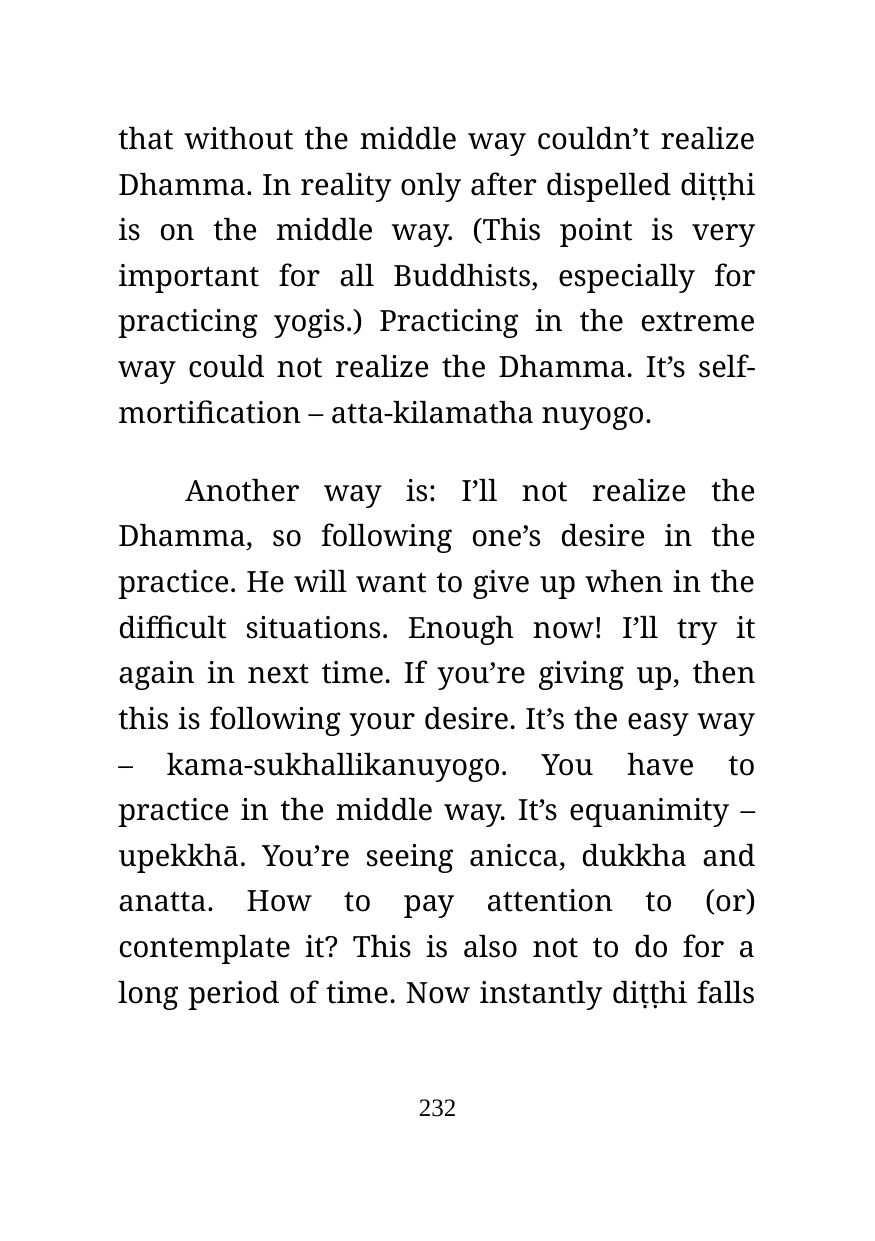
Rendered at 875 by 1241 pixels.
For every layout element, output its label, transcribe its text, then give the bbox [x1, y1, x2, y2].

text that without the middle way couldn’t realize Dhamma. In reality only after dispelled diṭṭhi is on the middle way. (This point is very important for all Buddhists, especially for practicing yogis.) Practicing in the extreme way could not realize the Dhamma. It’s self-mortification – atta-kilamatha nuyogo. [118, 118, 756, 432]
text Another way is: I’ll not realize the Dhamma, so following one’s desire in the practice. He will want to give up when in the difficult situations. Enough now! I’ll try it again in next time. If you’re giving up, then this is following your desire. It’s the easy way – kama-sukhallikanuyogo. You have to practice in the middle way. It’s equanimity – upekkhā. You’re seeing anicca, dukkha and anatta. How to pay attention to (or) contemplate it? This is also not to do for a long period of time. Now instantly diṭṭhi falls [118, 470, 756, 1012]
